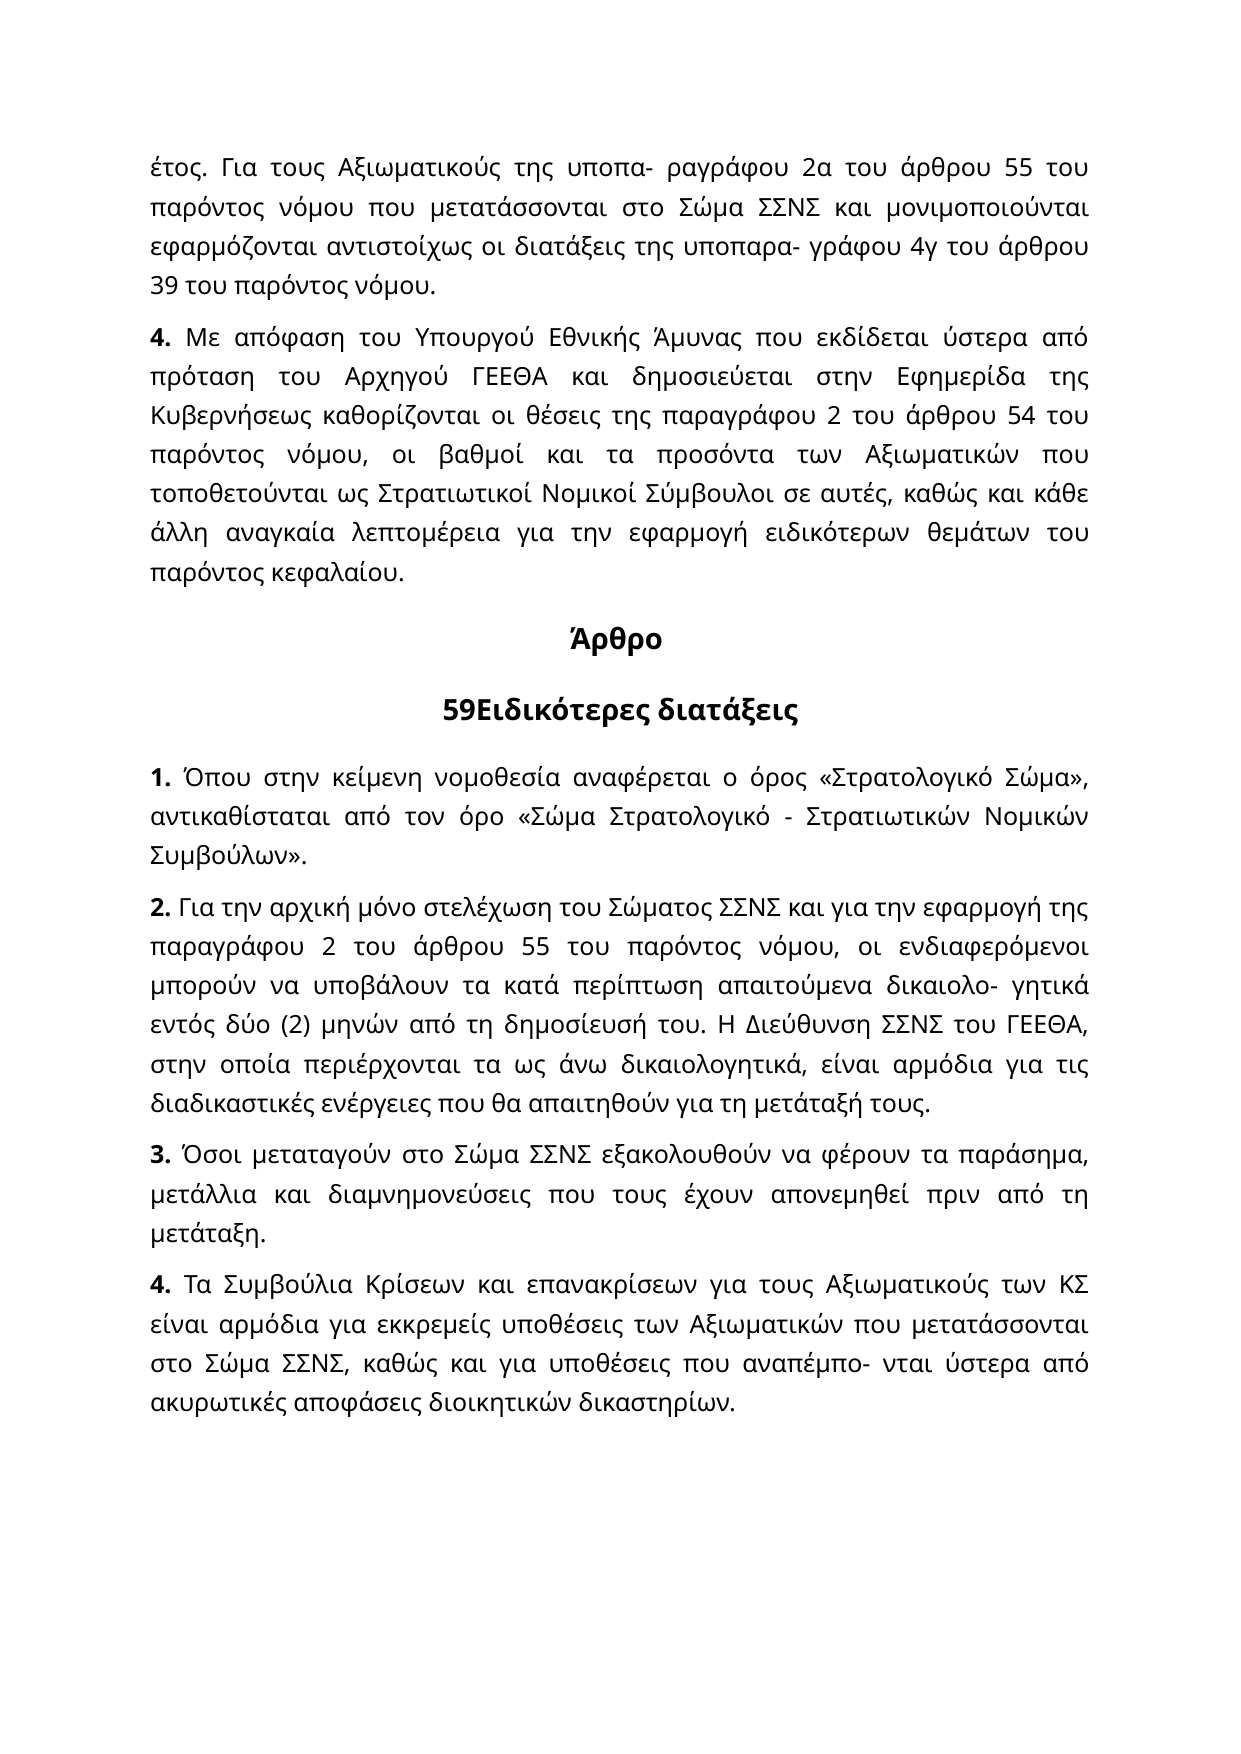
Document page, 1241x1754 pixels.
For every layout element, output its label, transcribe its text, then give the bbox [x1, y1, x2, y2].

text 4. Τα Συμβούλια Κρίσεων και επανακρίσεων για τους Αξιωματικούς των ΚΣ είναι αρμόδια για εκκρεμείς υποθέσεις των Αξιωματικών που μετατάσσονται στο Σώμα ΣΣΝΣ, καθώς και για υποθέσεις που αναπέμπο- νται ύστερα από ακυρωτικές αποφάσεις διοικητικών δικαστηρίων. [150, 1267, 1090, 1419]
text έτος. Για τους Αξιωματικούς της υποπα- ραγράφου 2α του άρθρου 55 του παρόντος νόμου που μετατάσσονται στο Σώμα ΣΣΝΣ και μονιμοποιούνται εφαρμόζονται αντιστοίχως οι διατάξεις της υποπαρα- γράφου 4γ του άρθρου 39 του παρόντος νόμου. [150, 150, 1090, 302]
text 4. Με απόφαση του Υπουργού Εθνικής Άμυνας που εκδίδεται ύστερα από πρόταση του Αρχηγού ΓΕΕΘΑ και δημοσιεύεται στην Εφημερίδα της Κυβερνήσεως καθορίζονται οι θέσεις της παραγράφου 2 του άρθρου 54 του παρόντος νόμου, οι βαθμοί και τα προσόντα των Αξιωματικών που τοποθετούνται ως Στρατιωτικοί Νομικοί Σύμβουλοι σε αυτές, καθώς και κάθε άλλη αναγκαία λεπτομέρεια για την εφαρμογή ειδικότερων θεμάτων του παρόντος κεφαλαίου. [150, 319, 1090, 588]
subtitle Άρθρο [150, 618, 1090, 658]
subtitle 59Ειδικότερες διατάξεις [150, 689, 1090, 729]
text 3. Όσοι μεταταγούν στο Σώμα ΣΣΝΣ εξακολουθούν να φέρουν τα παράσημα, μετάλλια και διαμνημονεύσεις που τους έχουν απονεμηθεί πριν από τη μετάταξη. [150, 1137, 1090, 1249]
text 2. Για την αρχική μόνο στελέχωση του Σώματος ΣΣΝΣ και για την εφαρμογή της παραγράφου 2 του άρθρου 55 του παρόντος νόμου, οι ενδιαφερόμενοι μπορούν να υποβάλουν τα κατά περίπτωση απαιτούμενα δικαιολο- γητικά εντός δύο (2) μηνών από τη δημοσίευσή του. Η Διεύθυνση ΣΣΝΣ του ΓΕΕΘΑ, στην οποία περιέρχονται τα ως άνω δικαιολογητικά, είναι αρμόδια για τις διαδικαστικές ενέργειες που θα απαιτηθούν για τη μετάταξή τους. [150, 889, 1090, 1119]
text 1. Όπου στην κείμενη νομοθεσία αναφέρεται ο όρος «Στρατολογικό Σώμα», αντικαθίσταται από τον όρο «Σώμα Στρατολογικό - Στρατιωτικών Νομικών Συμβούλων». [150, 759, 1090, 872]
